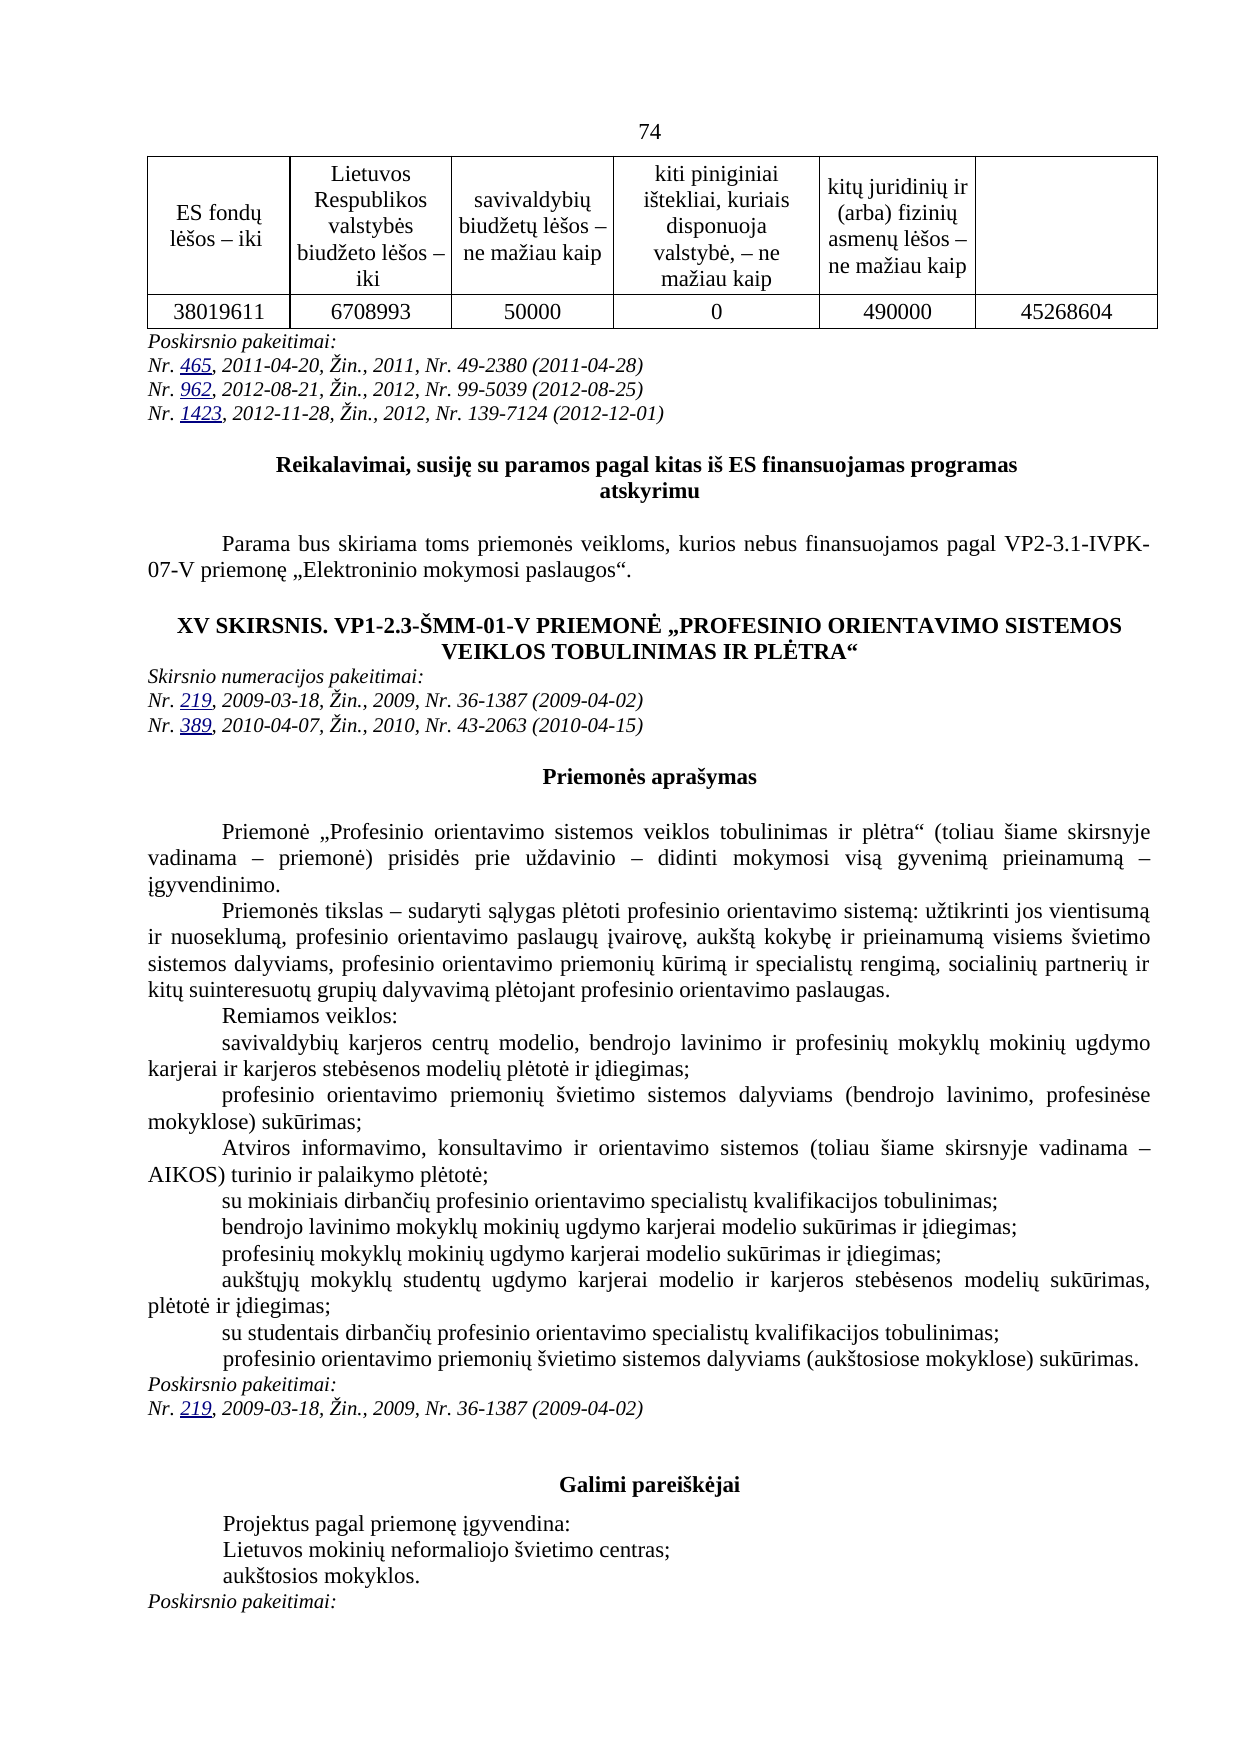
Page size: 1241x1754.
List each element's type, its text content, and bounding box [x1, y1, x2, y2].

table_cell 45268604 [976, 295, 1157, 327]
text Poskirsnio pakeitimai: [148, 329, 1152, 353]
text Projektus pagal priemonę įgyvendina: [148, 1510, 1152, 1536]
text profesinių mokyklų mokinių ugdymo karjerai modelio sukūrimas ir įdiegimas; [148, 1240, 1152, 1266]
text Poskirsnio pakeitimai: [148, 1589, 1152, 1613]
text aukštosios mokyklos. [148, 1562, 1152, 1589]
table_cell 0 [614, 295, 819, 327]
table_cell kitų juridinių ir (arba) fizinių asmenų lėšos – ne mažiau kaip [820, 157, 975, 294]
text Priemonė „Profesinio orientavimo sistemos veiklos tobulinimas ir plėtra“ (toliau šiame skirsnyje vadinama – priemonė) prisidės prie uždavinio – didinti mokymosi visą gyvenimą prieinamumą – įgyvendinimo. [148, 818, 1152, 897]
text Skirsnio numeracijos pakeitimai: [148, 664, 1152, 688]
table_cell Lietuvos Respublikos valstybės biudžeto lėšos – iki [291, 157, 451, 294]
table_header [976, 157, 1157, 294]
text Poskirsnio pakeitimai: [148, 1371, 1152, 1396]
text profesinio orientavimo priemonių švietimo sistemos dalyviams (aukštosiose mokyklose) sukūrimas. [148, 1345, 1152, 1371]
text Nr. 219, 2009-03-18, Žin., 2009, Nr. 36-1387 (2009-04-02) [148, 688, 1152, 712]
text Reikalavimai, susiję su paramos pagal kitas iš ES finansuojamas programas atskyrimu [148, 451, 1152, 504]
text su mokiniais dirbančių profesinio orientavimo specialistų kvalifikacijos tobulinimas; [148, 1187, 1152, 1213]
table_cell 6708993 [291, 295, 451, 327]
text Nr. 389, 2010-04-07, Žin., 2010, Nr. 43-2063 (2010-04-15) [148, 712, 1152, 737]
text Priemonės tikslas – sudaryti sąlygas plėtoti profesinio orientavimo sistemą: užtikrinti jos vientisumą ir nuoseklumą, profesinio orientavimo paslaugų įvairovę, aukštą kokybę ir prieinamumą visiems švietimo sistemos dalyviams, profesinio orientavimo priemonių kūrimą ir specialistų rengimą, socialinių partnerių ir kitų suinteresuotų grupių dalyvavimą plėtojant profesinio orientavimo paslaugas. [148, 897, 1152, 1002]
text Remiamos veiklos: [148, 1002, 1152, 1029]
subtitle XV SKIRSNIS. VP1-2.3-ŠMM-01-V PRIEMONĖ „PROFESINIO ORIENTAVIMO SISTEMOS VEIKLOS TOBULINIMAS IR PLĖTRA“ [148, 612, 1152, 664]
text Nr. 1423, 2012-11-28, Žin., 2012, Nr. 139-7124 (2012-12-01) [148, 401, 1152, 425]
table_cell 50000 [452, 295, 613, 327]
table_cell 38019611 [148, 295, 289, 327]
text aukštųjų mokyklų studentų ugdymo karjerai modelio ir karjeros stebėsenos modelių sukūrimas, plėtotė ir įdiegimas; [148, 1266, 1152, 1319]
text Nr. 962, 2012-08-21, Žin., 2012, Nr. 99-5039 (2012-08-25) [148, 377, 1152, 401]
text Priemonės aprašymas [148, 763, 1152, 789]
table_cell 490000 [820, 295, 975, 327]
text bendrojo lavinimo mokyklų mokinių ugdymo karjerai modelio sukūrimas ir įdiegimas; [148, 1213, 1152, 1240]
text Lietuvos mokinių neformaliojo švietimo centras; [148, 1536, 1152, 1562]
text Parama bus skiriama toms priemonės veikloms, kurios nebus finansuojamos pagal VP2-3.1-IVPK-07-V priemonę „Elektroninio mokymosi paslaugos“. [148, 530, 1152, 583]
table_cell ES fondų lėšos – iki [148, 157, 289, 294]
text su studentais dirbančių profesinio orientavimo specialistų kvalifikacijos tobulinimas; [148, 1319, 1152, 1345]
text Atviros informavimo, konsultavimo ir orientavimo sistemos (toliau šiame skirsnyje vadinama – AIKOS) turinio ir palaikymo plėtotė; [148, 1134, 1152, 1187]
text Galimi pareiškėjai [148, 1471, 1152, 1497]
table_cell kiti piniginiai ištekliai, kuriais disponuoja valstybė, – ne mažiau kaip [614, 157, 819, 294]
text profesinio orientavimo priemonių švietimo sistemos dalyviams (bendrojo lavinimo, profesinėse mokyklose) sukūrimas; [148, 1082, 1152, 1134]
table_cell savivaldybių biudžetų lėšos – ne mažiau kaip [452, 157, 613, 294]
text Nr. 219, 2009-03-18, Žin., 2009, Nr. 36-1387 (2009-04-02) [148, 1396, 1152, 1419]
text Nr. 465, 2011-04-20, Žin., 2011, Nr. 49-2380 (2011-04-28) [148, 353, 1152, 377]
text savivaldybių karjeros centrų modelio, bendrojo lavinimo ir profesinių mokyklų mokinių ugdymo karjerai ir karjeros stebėsenos modelių plėtotė ir įdiegimas; [148, 1029, 1152, 1082]
